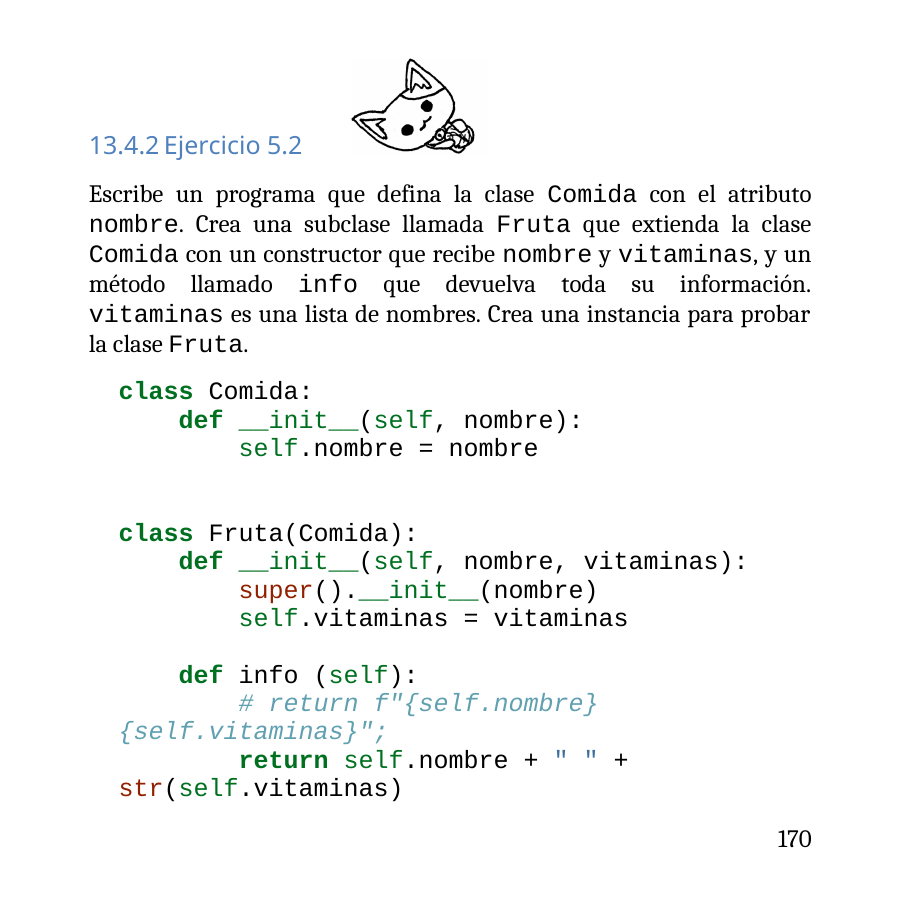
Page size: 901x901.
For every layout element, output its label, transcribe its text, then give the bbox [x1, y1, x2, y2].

subtitle Ejercicio 5.2 [89, 127, 811, 161]
text class Comida: def __init__(self, nombre): self.nombre = nombre class Fruta(Comida): def __init__(self, nombre, vitaminas): super().__init__(nombre) self.vitaminas = vitaminas def info (self): # return f"{self.nombre} {self.vitaminas}"; return self.nombre + " " + str(self.vitaminas) [118, 379, 811, 804]
picture [350, 58, 489, 154]
text Escribe un programa que defina la clase Comida con el atributo nombre. Crea una subclase llamada Fruta que extienda la clase Comida con un constructor que recibe nombre y vitaminas, y un método llamado info que devuelva toda su información. vitaminas es una lista de nombres. Crea una instancia para probar la clase Fruta. [89, 180, 811, 360]
